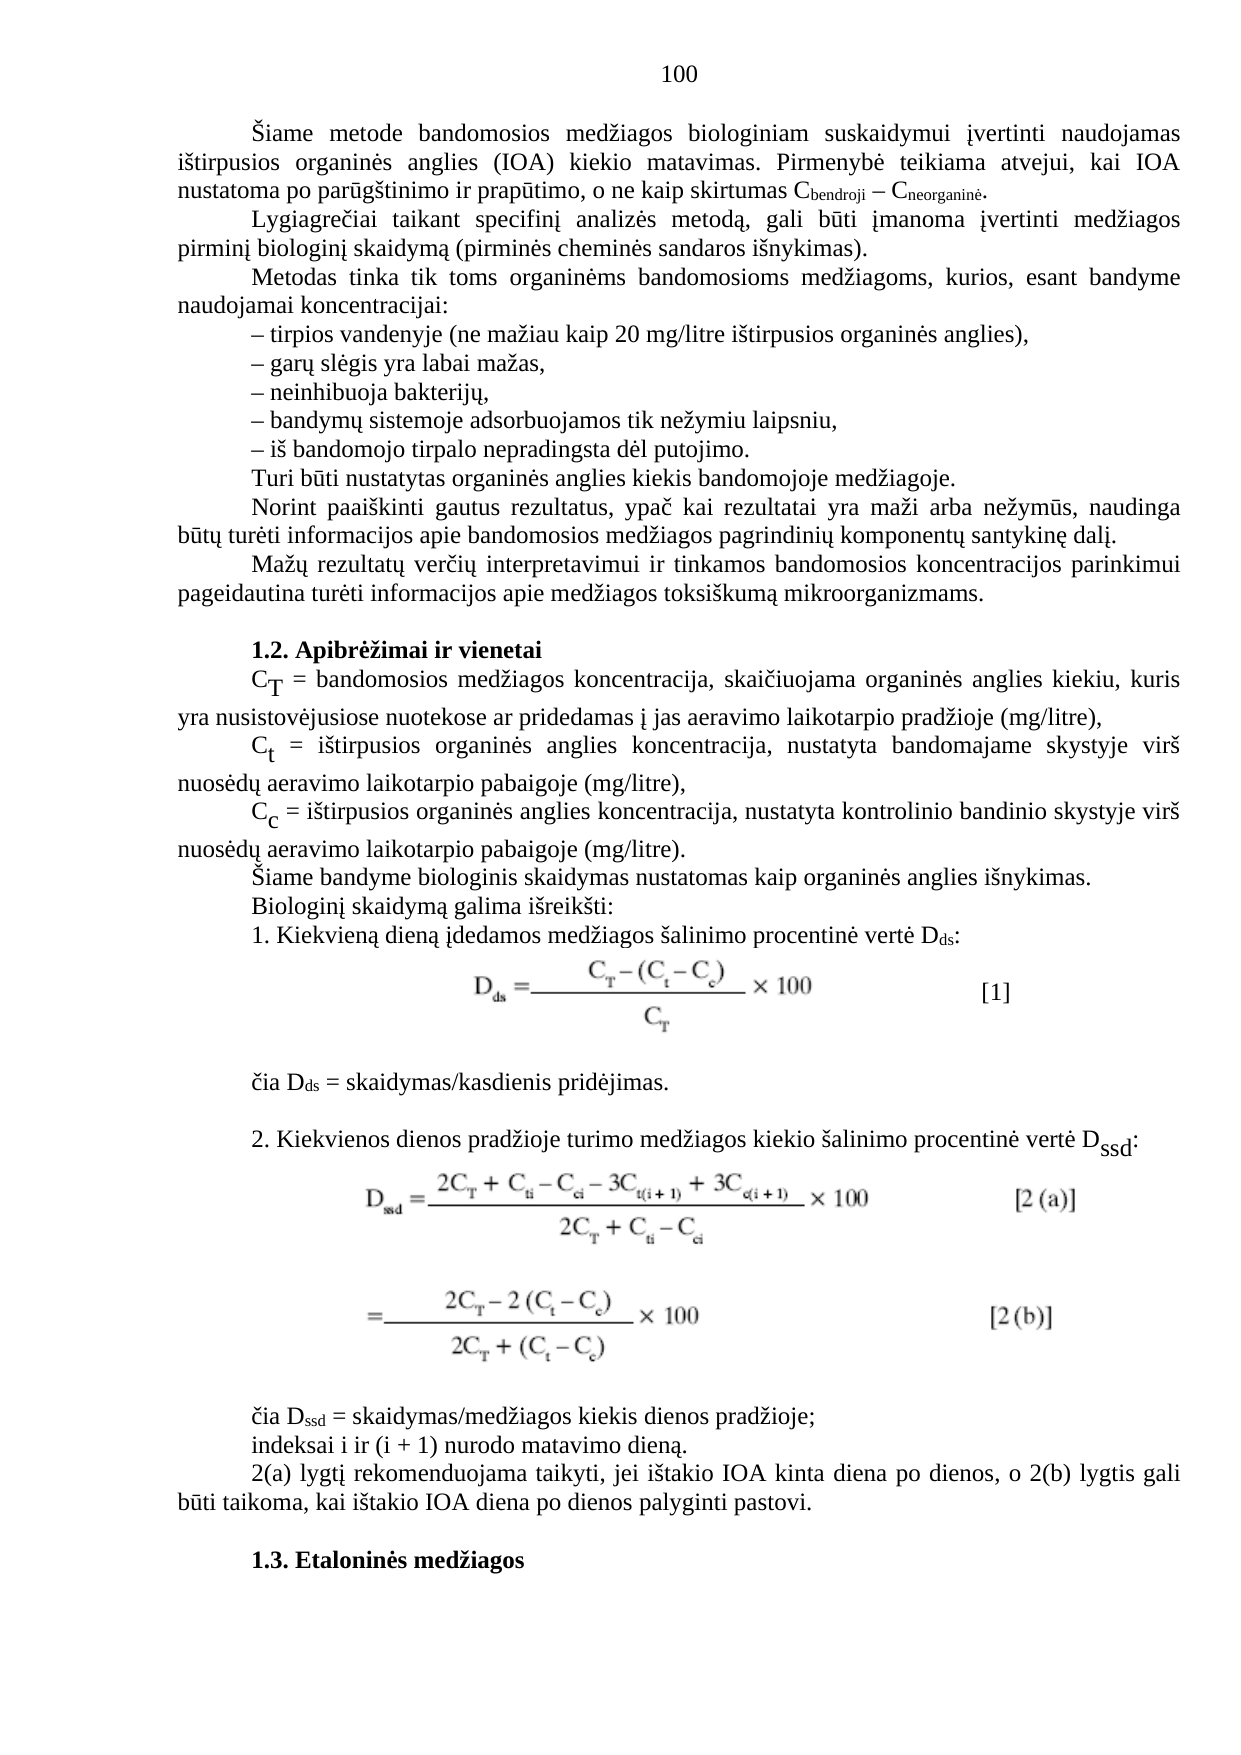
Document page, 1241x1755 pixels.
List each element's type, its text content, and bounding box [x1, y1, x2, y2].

table_header [177, 949, 469, 1038]
text Ct = ištirpusios organinės anglies koncentracija, nustatyta bandomajame skystyje virš nuosėdų aeravimo laikotarpio pabaigoje (mg/litre), [177, 730, 1181, 796]
text – bandymų sistemoje adsorbuojamos tik nežymiu laipsniu, [177, 406, 1181, 434]
text 2. Kiekvienos dienos pradžioje turimo medžiagos kiekio šalinimo procentinė vertė Dssd: [177, 1124, 1181, 1161]
table_header [1] [836, 949, 1204, 1038]
text Lygiagrečiai taikant specifinį analizės metodą, gali būti įmanoma įvertinti medžiagos pirminį biologinį skaidymą (pirminės cheminės sandaros išnykimas). [177, 204, 1181, 262]
text čia Dds = skaidymas/kasdienis pridėjimas. [177, 1067, 1181, 1095]
text 1.3. Etaloninės medžiagos [177, 1545, 1181, 1573]
text Turi būti nustatytas organinės anglies kiekis bandomojoje medžiagoje. [177, 463, 1181, 492]
text indeksai i ir (i + 1) nurodo matavimo dieną. [177, 1430, 1181, 1458]
text Šiame metode bandomosios medžiagos biologiniam suskaidymui įvertinti naudojamas ištirpusios organinės anglies (IOA) kiekio matavimas. Pirmenybė teikiama atvejui, kai IOA nustatoma po parūgštinimo ir prapūtimo, o ne kaip skirtumas Cbendroji – Cneorganinė. [177, 118, 1181, 204]
text – tirpios vandenyje (ne mažiau kaip 20 mg/litre ištirpusios organinės anglies), [177, 319, 1181, 348]
text Biologinį skaidymą galima išreikšti: [177, 891, 1181, 920]
text – neinhibuoja bakterijų, [177, 377, 1181, 406]
text Mažų rezultatų verčių interpretavimui ir tinkamos bandomosios koncentracijos parinkimui pageidautina turėti informacijos apie medžiagos toksiškumą mikroorganizmams. [177, 549, 1181, 607]
text 1.2. Apibrėžimai ir vienetai [177, 636, 1181, 664]
text Cc = ištirpusios organinės anglies koncentracija, nustatyta kontrolinio bandinio skystyje virš nuosėdų aeravimo laikotarpio pabaigoje (mg/litre). [177, 796, 1181, 862]
text Norint paaiškinti gautus rezultatus, ypač kai rezultatai yra maži arba nežymūs, naudinga būtų turėti informacijos apie bandomosios medžiagos pagrindinių komponentų santykinę dalį. [177, 492, 1181, 549]
text Šiame bandyme biologinis skaidymas nustatomas kaip organinės anglies išnykimas. [177, 862, 1181, 891]
text – iš bandomojo tirpalo nepradingsta dėl putojimo. [177, 434, 1181, 463]
text Metodas tinka tik toms organinėms bandomosioms medžiagoms, kurios, esant bandyme naudojamai koncentracijai: [177, 262, 1181, 319]
text čia Dssd = skaidymas/medžiagos kiekis dienos pradžioje; [177, 1401, 1181, 1430]
table_header [825, 949, 836, 1038]
text – garų slėgis yra labai mažas, [177, 348, 1181, 377]
text 2(a) lygtį rekomenduojama taikyti, jei ištakio IOA kinta diena po dienos, o 2(b) lygtis gali būti taikoma, kai ištakio IOA diena po dienos palyginti pastovi. [177, 1458, 1181, 1516]
text CT = bandomosios medžiagos koncentracija, skaičiuojama organinės anglies kiekiu, kuris yra nusistovėjusiose nuotekose ar pridedamas į jas aeravimo laikotarpio pradžioje (mg/litre), [177, 664, 1181, 730]
text 1. Kiekvieną dieną įdedamos medžiagos šalinimo procentinė vertė Dds: [177, 920, 1181, 949]
